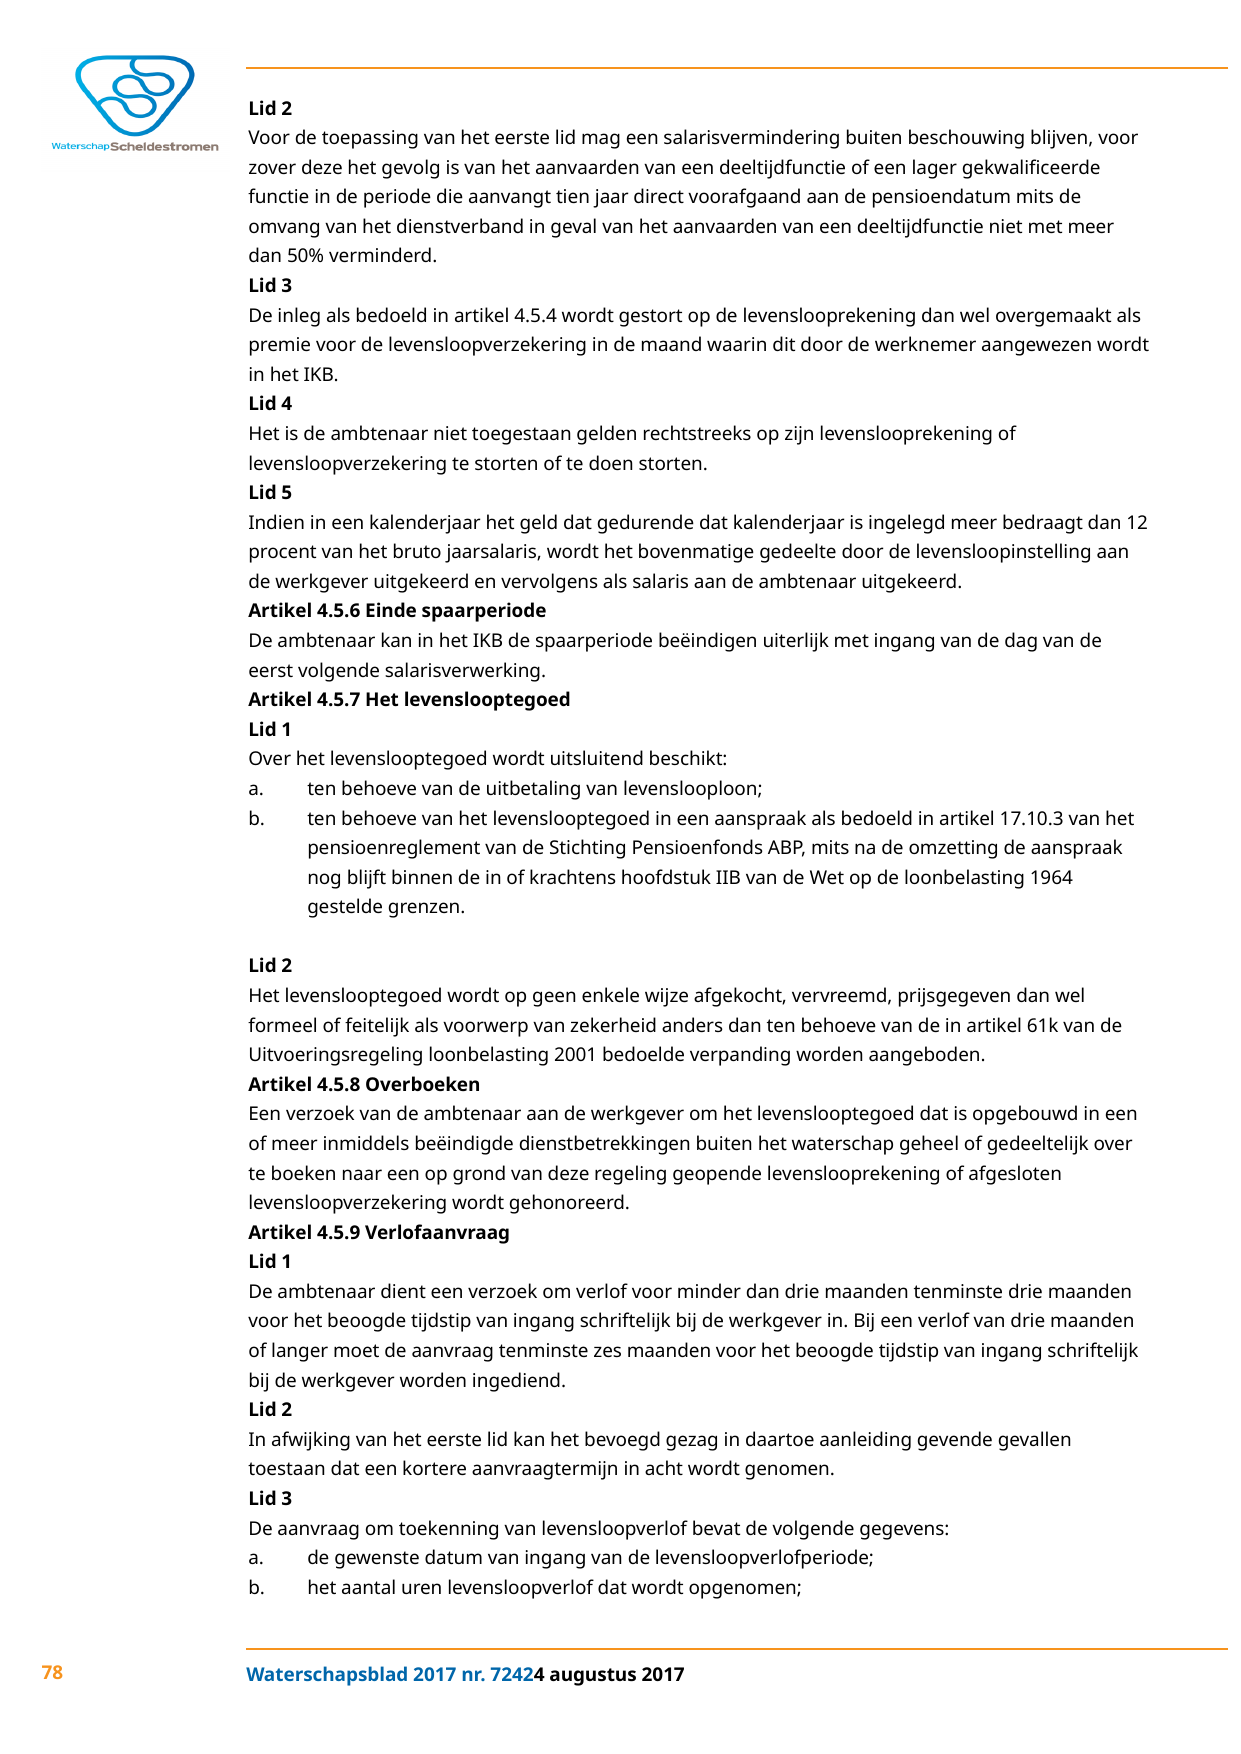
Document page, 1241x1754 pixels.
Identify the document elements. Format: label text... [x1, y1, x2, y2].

text Lid 4 [248, 391, 1152, 416]
text Artikel 4.5.8 Overboeken [248, 1071, 1152, 1097]
text Artikel 4.5.7 Het levenslooptegoed [248, 686, 1152, 712]
text Lid 3 [248, 272, 1152, 298]
text In afwijking van het eerste lid kan het bevoegd gezag in daartoe aanleiding gevende gevallen toestaan dat een kortere aanvraagtermijn in acht wordt genomen. [248, 1426, 1152, 1481]
text Lid 2 [248, 1396, 1152, 1422]
text Lid 5 [248, 479, 1152, 505]
text Lid 1 [248, 716, 1152, 742]
text Artikel 4.5.9 Verlofaanvraag [248, 1219, 1152, 1245]
text Voor de toepassing van het eerste lid mag een salarisvermindering buiten beschouwing blijven, voor zover deze het gevolg is van het aanvaarden van een deeltijdfunctie of een lager gekwalificeerde functie in de periode die aanvangt tien jaar direct voorafgaand aan de pensioendatum mits de omvang van het dienstverband in geval van het aanvaarden van een deeltijdfunctie niet met meer dan 50% verminderd. [248, 124, 1152, 268]
list ten behoeve van het levenslooptegoed in een aanspraak als bedoeld in artikel 17.10.3 van het pensioenreglement van de Stichting Pensioenfonds ABP, mits na de omzetting de aanspraak nog blijft binnen de in of krachtens hoofdstuk IIB van de Wet op de loonbelasting 1964 gestelde grenzen. [248, 805, 1152, 919]
text De ambtenaar kan in het IKB de spaarperiode beëindigen uiterlijk met ingang van de dag van de eerst volgende salarisverwerking. [248, 627, 1152, 683]
list de gewenste datum van ingang van de levensloopverlofperiode; [248, 1544, 1152, 1570]
list ten behoeve van de uitbetaling van levenslooploon; [248, 775, 1152, 801]
list het aantal uren levensloopverlof dat wordt opgenomen; [248, 1574, 1152, 1600]
text Artikel 4.5.6 Einde spaarperiode [248, 598, 1152, 623]
text De aanvraag om toekenning van levensloopverlof bevat de volgende gegevens: [248, 1515, 1152, 1541]
text Het is de ambtenaar niet toegestaan gelden rechtstreeks op zijn levenslooprekening of levensloopverzekering te storten of te doen storten. [248, 420, 1152, 476]
text Lid 2 [248, 95, 1152, 121]
picture [41, 47, 231, 172]
text Lid 1 [248, 1248, 1152, 1274]
text Lid 2 [248, 953, 1152, 978]
text Over het levenslooptegoed wordt uitsluitend beschikt: [248, 746, 1152, 771]
text Het levenslooptegoed wordt op geen enkele wijze afgekocht, vervreemd, prijsgegeven dan wel formeel of feitelijk als voorwerp van zekerheid anders dan ten behoeve van de in artikel 61k van de Uitvoeringsregeling loonbelasting 2001 bedoelde verpanding worden aangeboden. [248, 982, 1152, 1067]
text Een verzoek van de ambtenaar aan de werkgever om het levenslooptegoed dat is opgebouwd in een of meer inmiddels beëindigde dienstbetrekkingen buiten het waterschap geheel of gedeeltelijk over te boeken naar een op grond van deze regeling geopende levenslooprekening of afgesloten levensloopverzekering wordt gehonoreerd. [248, 1101, 1152, 1215]
text De ambtenaar dient een verzoek om verlof voor minder dan drie maanden tenminste drie maanden voor het beoogde tijdstip van ingang schriftelijk bij de werkgever in. Bij een verlof van drie maanden of langer moet de aanvraag tenminste zes maanden voor het beoogde tijdstip van ingang schriftelijk bij de werkgever worden ingediend. [248, 1278, 1152, 1393]
text Lid 3 [248, 1485, 1152, 1511]
text Indien in een kalenderjaar het geld dat gedurende dat kalenderjaar is ingelegd meer bedraagt dan 12 procent van het bruto jaarsalaris, wordt het bovenmatige gedeelte door de levensloopinstelling aan de werkgever uitgekeerd en vervolgens als salaris aan de ambtenaar uitgekeerd. [248, 509, 1152, 594]
text De inleg als bedoeld in artikel 4.5.4 wordt gestort op de levenslooprekening dan wel overgemaakt als premie voor de levensloopverzekering in de maand waarin dit door de werknemer aangewezen wordt in het IKB. [248, 302, 1152, 387]
